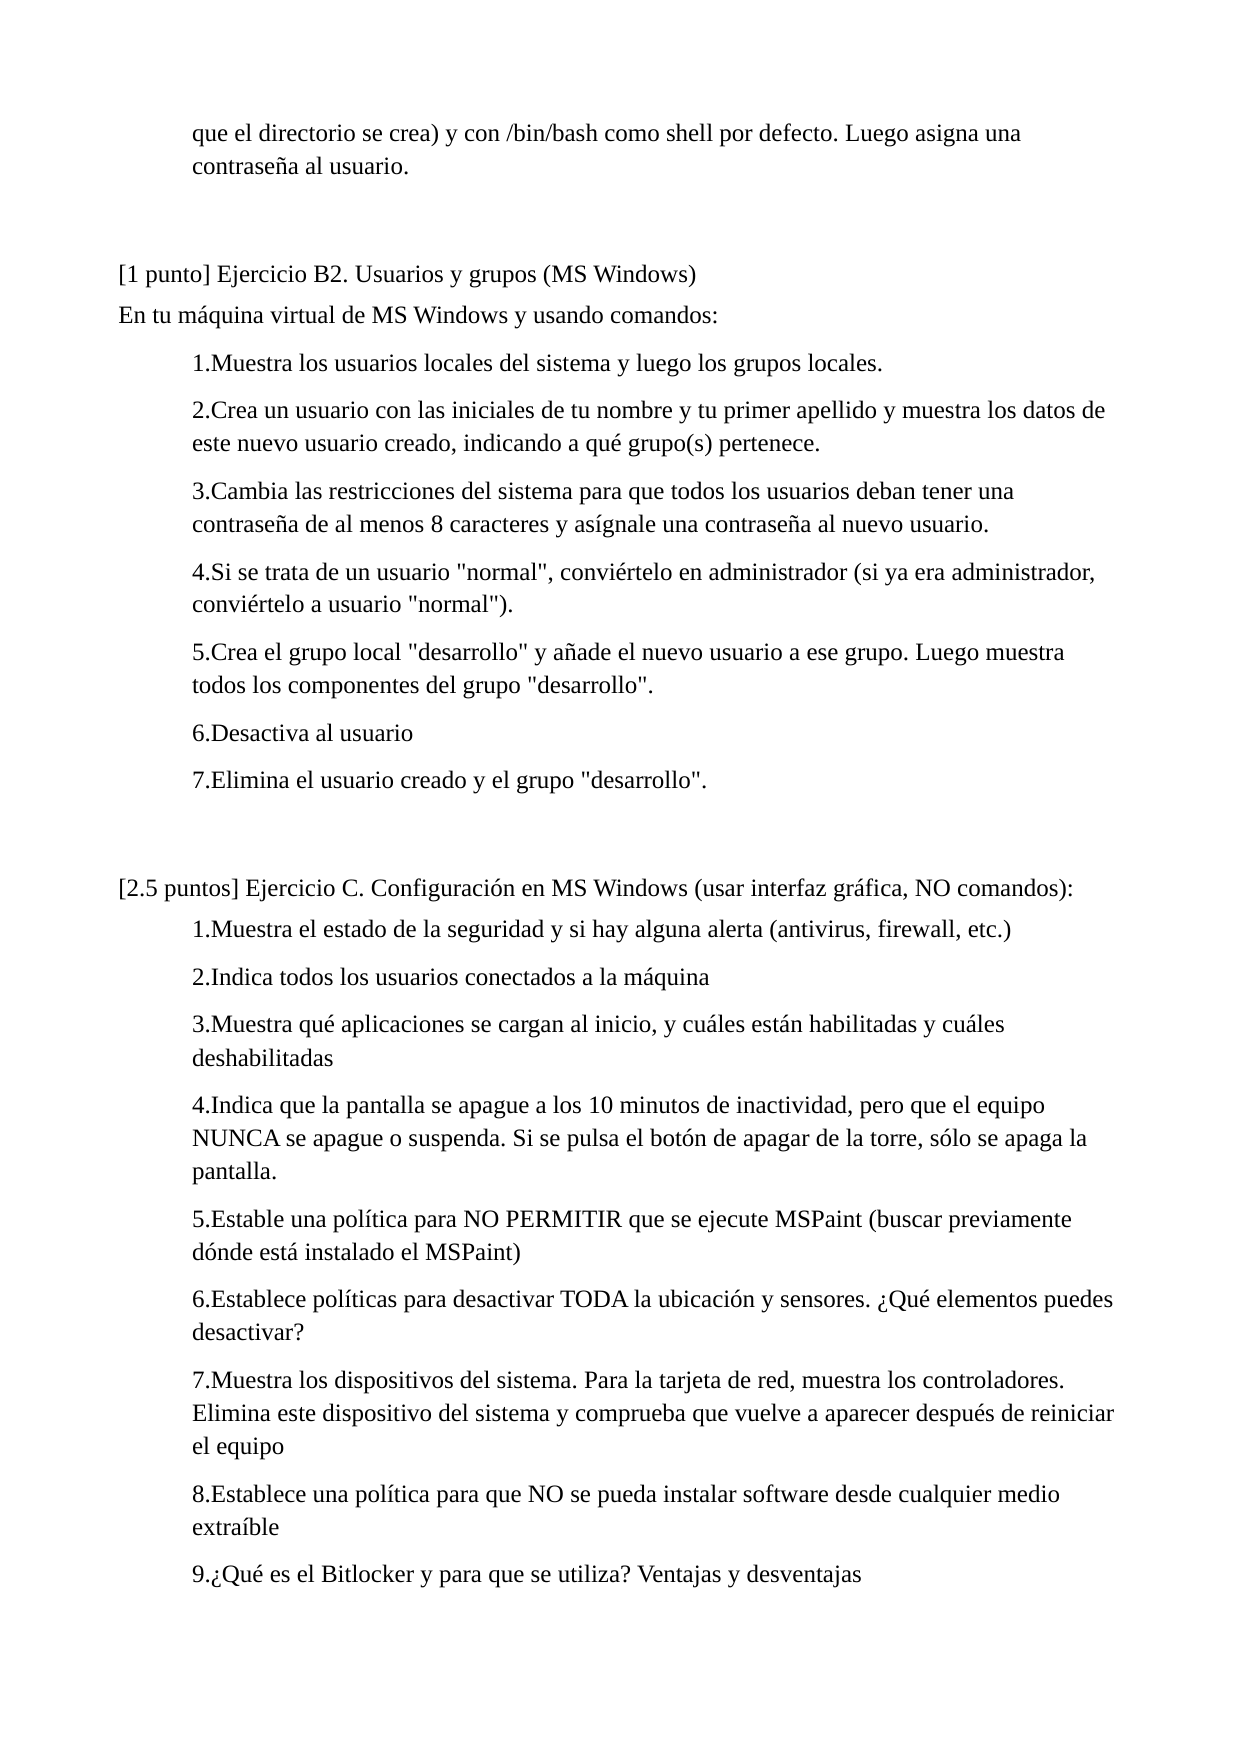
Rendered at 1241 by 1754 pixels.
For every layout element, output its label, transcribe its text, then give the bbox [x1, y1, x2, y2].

list Elimina el usuario creado y el grupo "desarrollo". [118, 765, 1122, 794]
list Crea el grupo local "desarrollo" y añade el nuevo usuario a ese grupo. Luego muestra todos los componentes del grupo "desarrollo". [118, 637, 1122, 699]
subtitle [2.5 puntos] Ejercicio C. Configuración en MS Windows (usar interfaz gráfica, NO comandos): [118, 873, 1122, 902]
list Muestra el estado de la seguridad y si hay alguna alerta (antivirus, firewall, etc.) [118, 914, 1122, 943]
list Cambia las restricciones del sistema para que todos los usuarios deban tener una contraseña de al menos 8 caracteres y asígnale una contraseña al nuevo usuario. [118, 476, 1122, 538]
list Indica que la pantalla se apague a los 10 minutos de inactividad, pero que el equipo NUNCA se apague o suspenda. Si se pulsa el botón de apagar de la torre, sólo se apaga la pantalla. [118, 1090, 1122, 1185]
list Estable una política para NO PERMITIR que se ejecute MSPaint (buscar previamente dónde está instalado el MSPaint) [118, 1204, 1122, 1266]
list Muestra qué aplicaciones se cargan al inicio, y cuáles están habilitadas y cuáles deshabilitadas [118, 1009, 1122, 1071]
list Si se trata de un usuario "normal", conviértelo en administrador (si ya era administrador, conviértelo a usuario "normal"). [118, 557, 1122, 618]
list que el directorio se crea) y con /bin/bash como shell por defecto. Luego asigna una contraseña al usuario. [118, 118, 1122, 180]
list Crea un usuario con las iniciales de tu nombre y tu primer apellido y muestra los datos de este nuevo usuario creado, indicando a qué grupo(s) pertenece. [118, 395, 1122, 457]
list Indica todos los usuarios conectados a la máquina [118, 962, 1122, 991]
list Establece una política para que NO se pueda instalar software desde cualquier medio extraíble [118, 1479, 1122, 1541]
list Establece políticas para desactivar TODA la ubicación y sensores. ¿Qué elementos puedes desactivar? [118, 1284, 1122, 1346]
list ¿Qué es el Bitlocker y para que se utiliza? Ventajas y desventajas [118, 1559, 1122, 1588]
subtitle [1 punto] Ejercicio B2. Usuarios y grupos (MS Windows) [118, 259, 1122, 288]
list Muestra los dispositivos del sistema. Para la tarjeta de red, muestra los controladores. Elimina este dispositivo del sistema y comprueba que vuelve a aparecer después de reiniciar el equipo [118, 1365, 1122, 1460]
list Muestra los usuarios locales del sistema y luego los grupos locales. [118, 348, 1122, 376]
list Desactiva al usuario [118, 718, 1122, 747]
text En tu máquina virtual de MS Windows y usando comandos: [118, 300, 1122, 329]
